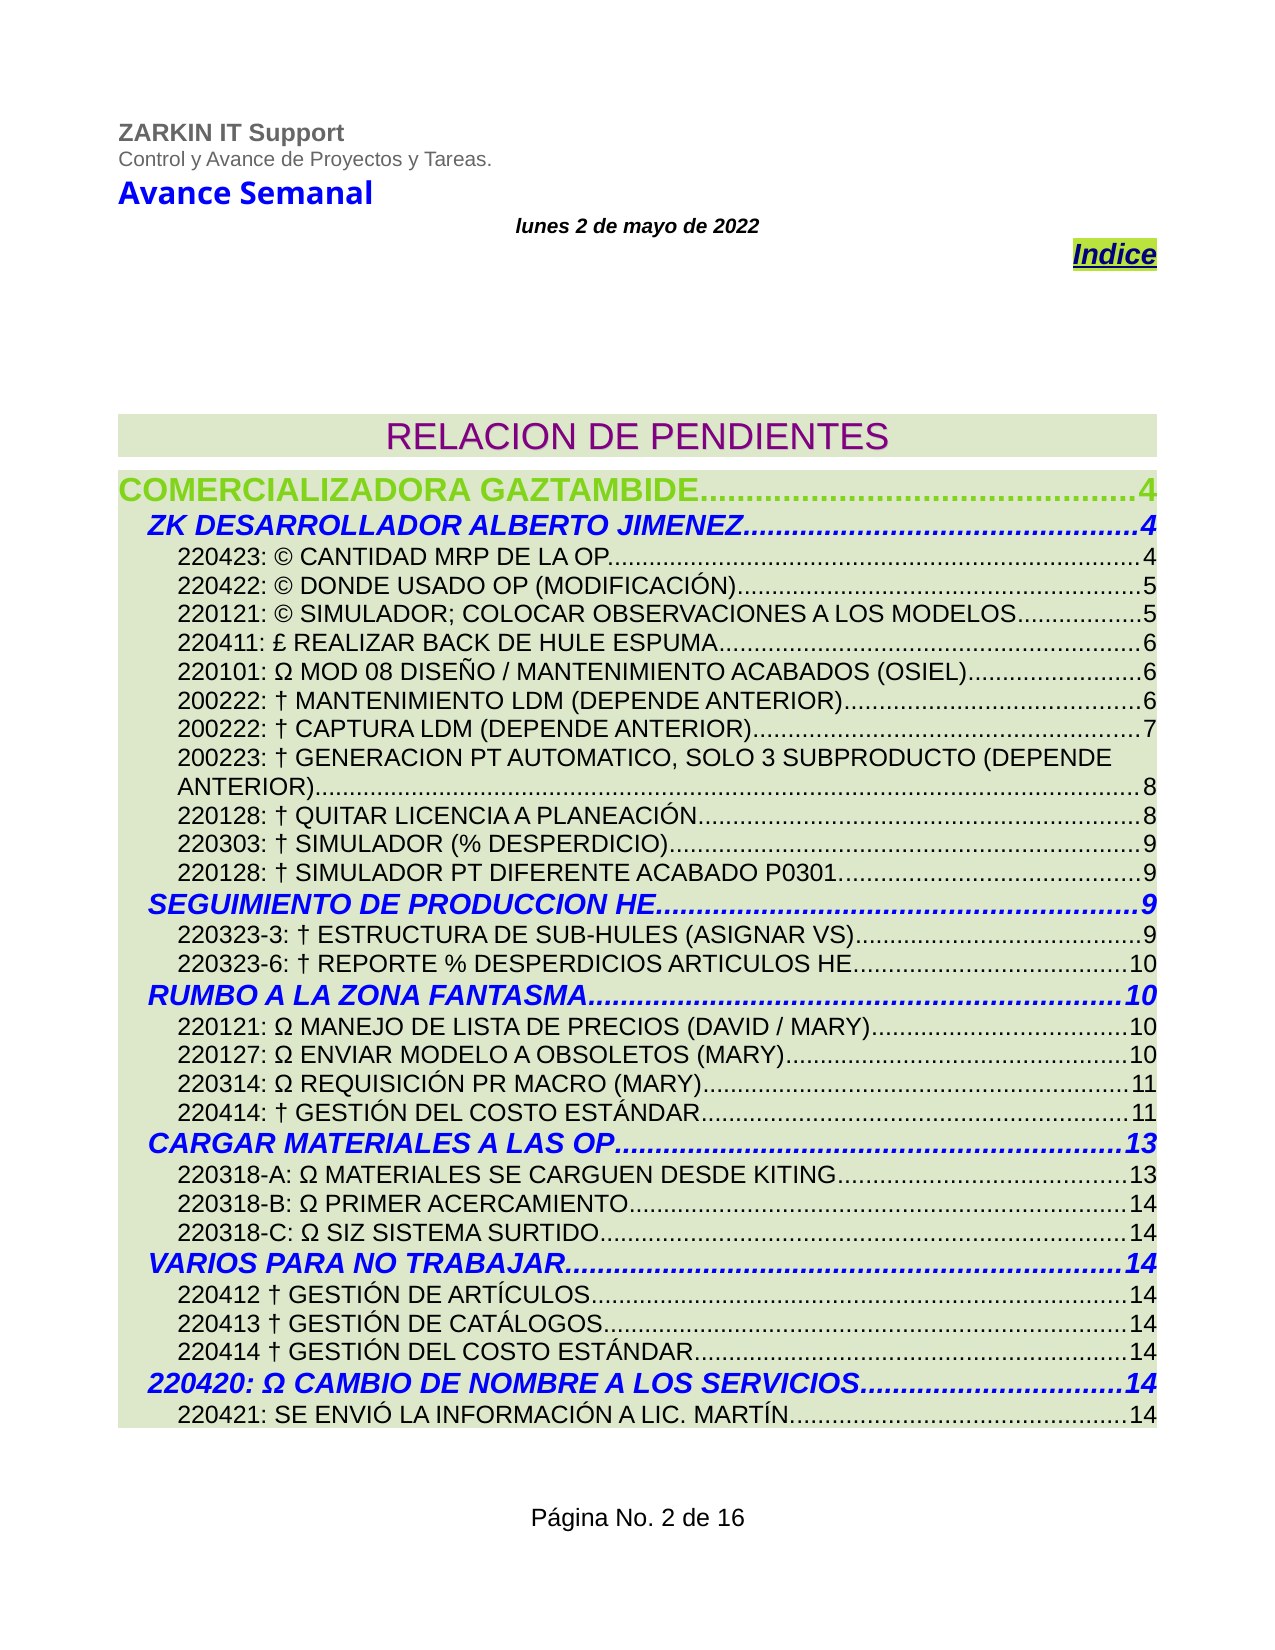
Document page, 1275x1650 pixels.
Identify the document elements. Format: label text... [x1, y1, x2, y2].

text 220101: Ω MOD 08 DISEÑO / MANTENIMIENTO ACABADOS (OSIEL) 6 [177, 657, 1157, 686]
text SEGUIMIENTO DE PRODUCCION HE. 9 [148, 887, 1157, 920]
text 220423: © CANTIDAD MRP DE LA OP. 4 [177, 542, 1157, 571]
text 220412 † GESTIÓN DE ARTÍCULOS 14 [177, 1280, 1157, 1308]
subtitle RELACION DE PENDIENTES [118, 414, 1157, 457]
text RUMBO A LA ZONA FANTASMA 10 [148, 978, 1157, 1011]
text 220422: © DONDE USADO OP (MODIFICACIÓN) 5 [177, 571, 1157, 599]
text 220420: Ω CAMBIO DE NOMBRE A LOS SERVICIOS 14 [148, 1366, 1157, 1399]
text 220303: † SIMULADOR (% DESPERDICIO) 9 [177, 829, 1157, 858]
text ZK DESARROLLADOR ALBERTO JIMENEZ 4 [148, 508, 1157, 542]
text 220314: Ω REQUISICIÓN PR MACRO (mary) 11 [177, 1069, 1157, 1098]
text 220128: † QUITAR LICENCIA A PLANEACIÓN 8 [177, 801, 1157, 829]
text 200222: † CAPTURA LDM (DEPENDE ANTERIOR) 7 [177, 714, 1157, 743]
text 200223: † GENERACION PT AUTOMATICO, SOLO 3 SUBPRODUCTO (DEPENDE ANTERIOR) 8 [177, 743, 1157, 801]
text 220128: † SIMULADOR PT DIFERENTE ACABADO P0301. 9 [177, 858, 1157, 887]
text 220323-3: † ESTRUCTURA DE SUB-HULES (ASIGNAR VS) 9 [177, 920, 1157, 949]
text 220318-A: Ω MATERIALES SE CARGUEN DESDE KITING 13 [177, 1160, 1157, 1189]
text 220323-6: † REPORTE % DESPERDICIOS ARTICULOS HE 10 [177, 949, 1157, 978]
text 220413 † GESTIÓN DE CATÁLOGOS 14 [177, 1308, 1157, 1337]
text 220318-B: Ω PRIMER ACERCAMIENTO 14 [177, 1189, 1157, 1217]
text 220414: † GESTIÓN DEL COSTO ESTÁNDAR 11 [177, 1098, 1157, 1126]
text VARIOS PARA NO TRABAJAR 14 [148, 1246, 1157, 1280]
text 200222: † MANTENIMIENTO LDM (DEPENDE ANTERIOR) 6 [177, 686, 1157, 714]
text 220318-C: Ω SIZ SISTEMA SURTIDO 14 [177, 1217, 1157, 1246]
text 220121: Ω MANEJO DE LISTA DE PRECIOS (david / mary) 10 [177, 1011, 1157, 1040]
text 220414 † GESTIÓN DEL COSTO ESTÁNDAR 14 [177, 1337, 1157, 1366]
text 220421: Se envió la información a Lic. Martín. 14 [177, 1399, 1157, 1428]
text CARGAR MATERIALES A LAS OP 13 [148, 1126, 1157, 1160]
text 220121: © SIMULADOR; COLOCAR OBSERVACIONES A LOS MODELOS 5 [177, 599, 1157, 628]
text 220411: £ REALIZAR BACK DE HULE ESPUMA 6 [177, 628, 1157, 657]
text 220127: Ω ENVIAR MODELO A OBSOLETOS (mary) 10 [177, 1040, 1157, 1069]
text COMERCIALIZADORA GAZTAMBIDE 4 [118, 470, 1157, 508]
